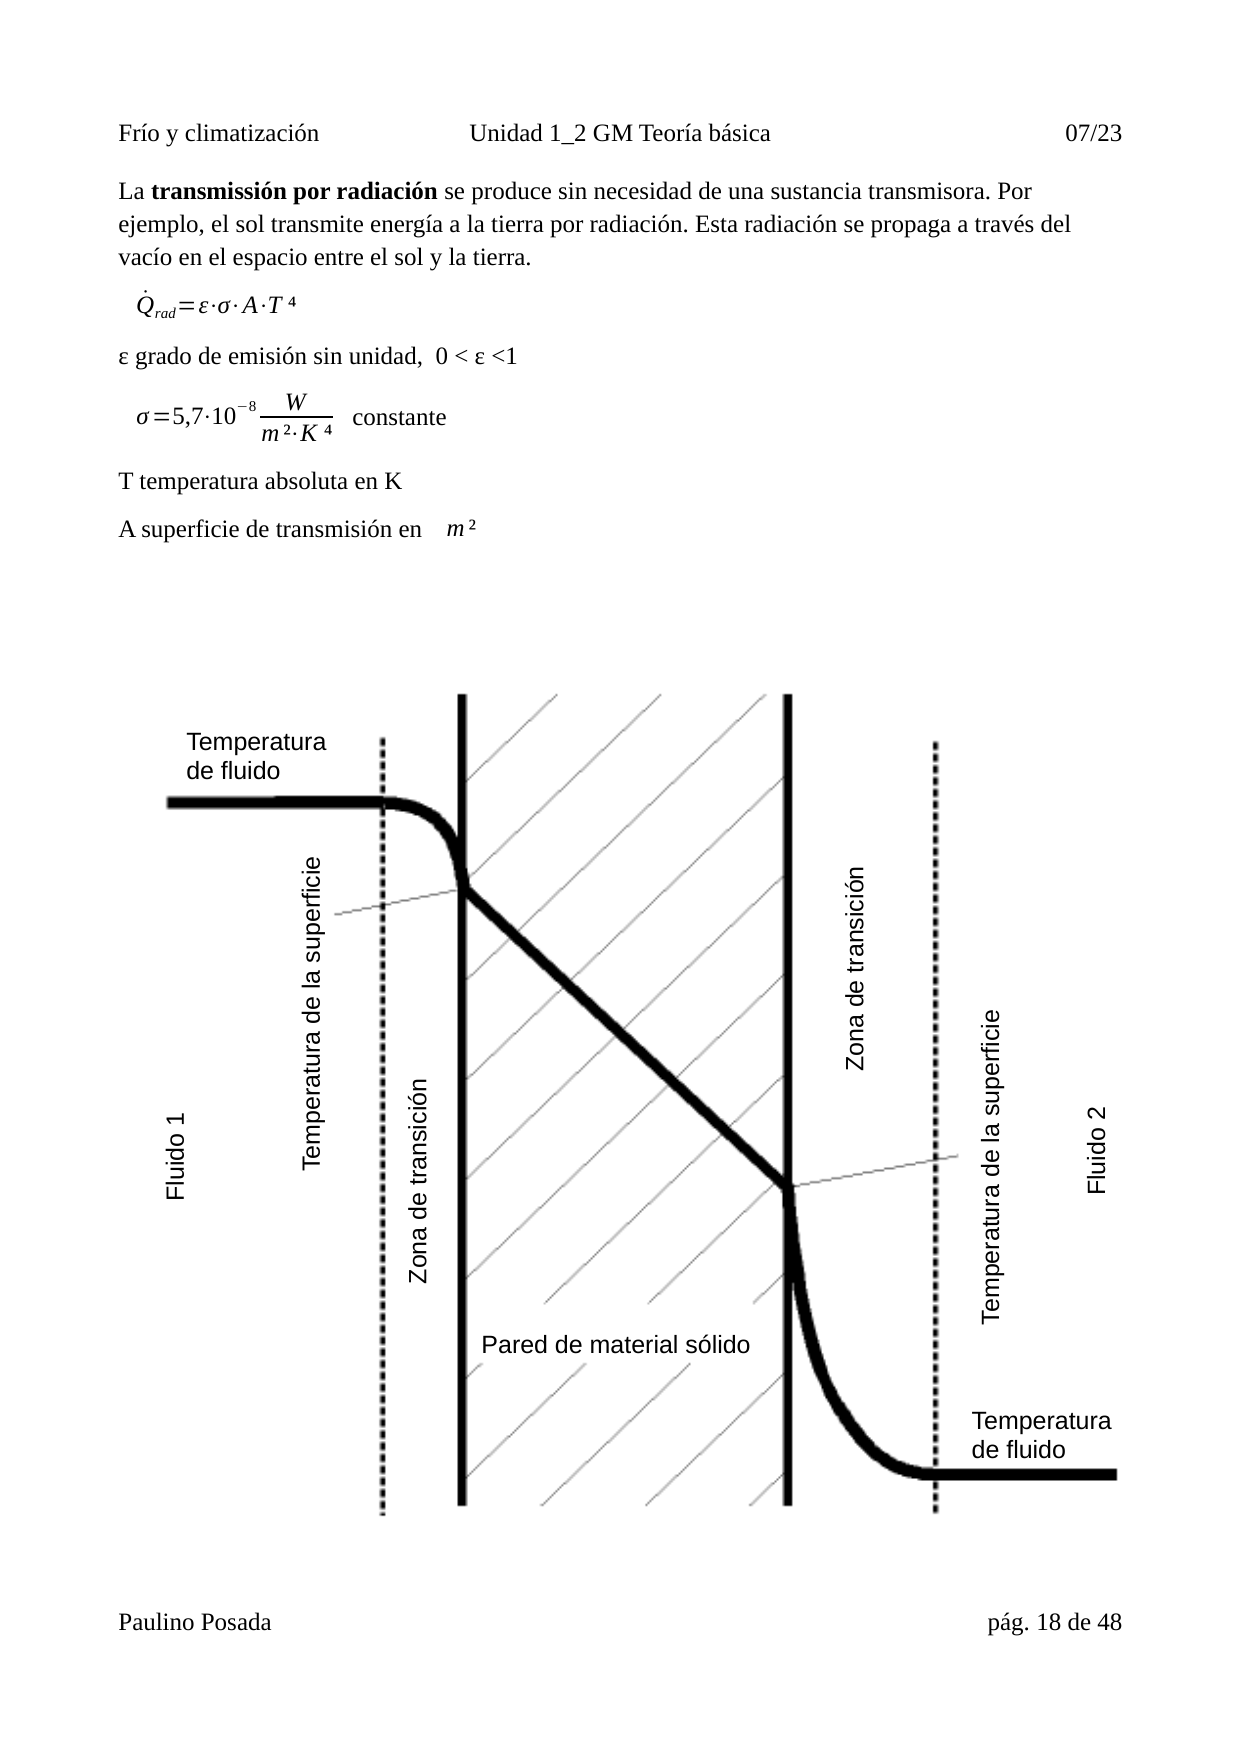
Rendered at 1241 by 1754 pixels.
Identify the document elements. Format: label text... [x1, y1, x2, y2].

text constante [118, 388, 1122, 447]
text T temperatura absoluta en K [118, 466, 1122, 495]
text La transmissión por radiación se produce sin necesidad de una sustancia transmisora. Por ejemplo, el sol transmite energía a la tierra por radiación. Esta radiación se propaga a través del vacío en el espacio entre el sol y la tierra. [118, 176, 1122, 271]
picture [59, 677, 1182, 1524]
text ε grado de emisión sin unidad, 0 < ε <1 [118, 341, 1122, 369]
text A superficie de transmisión en [118, 514, 1122, 542]
